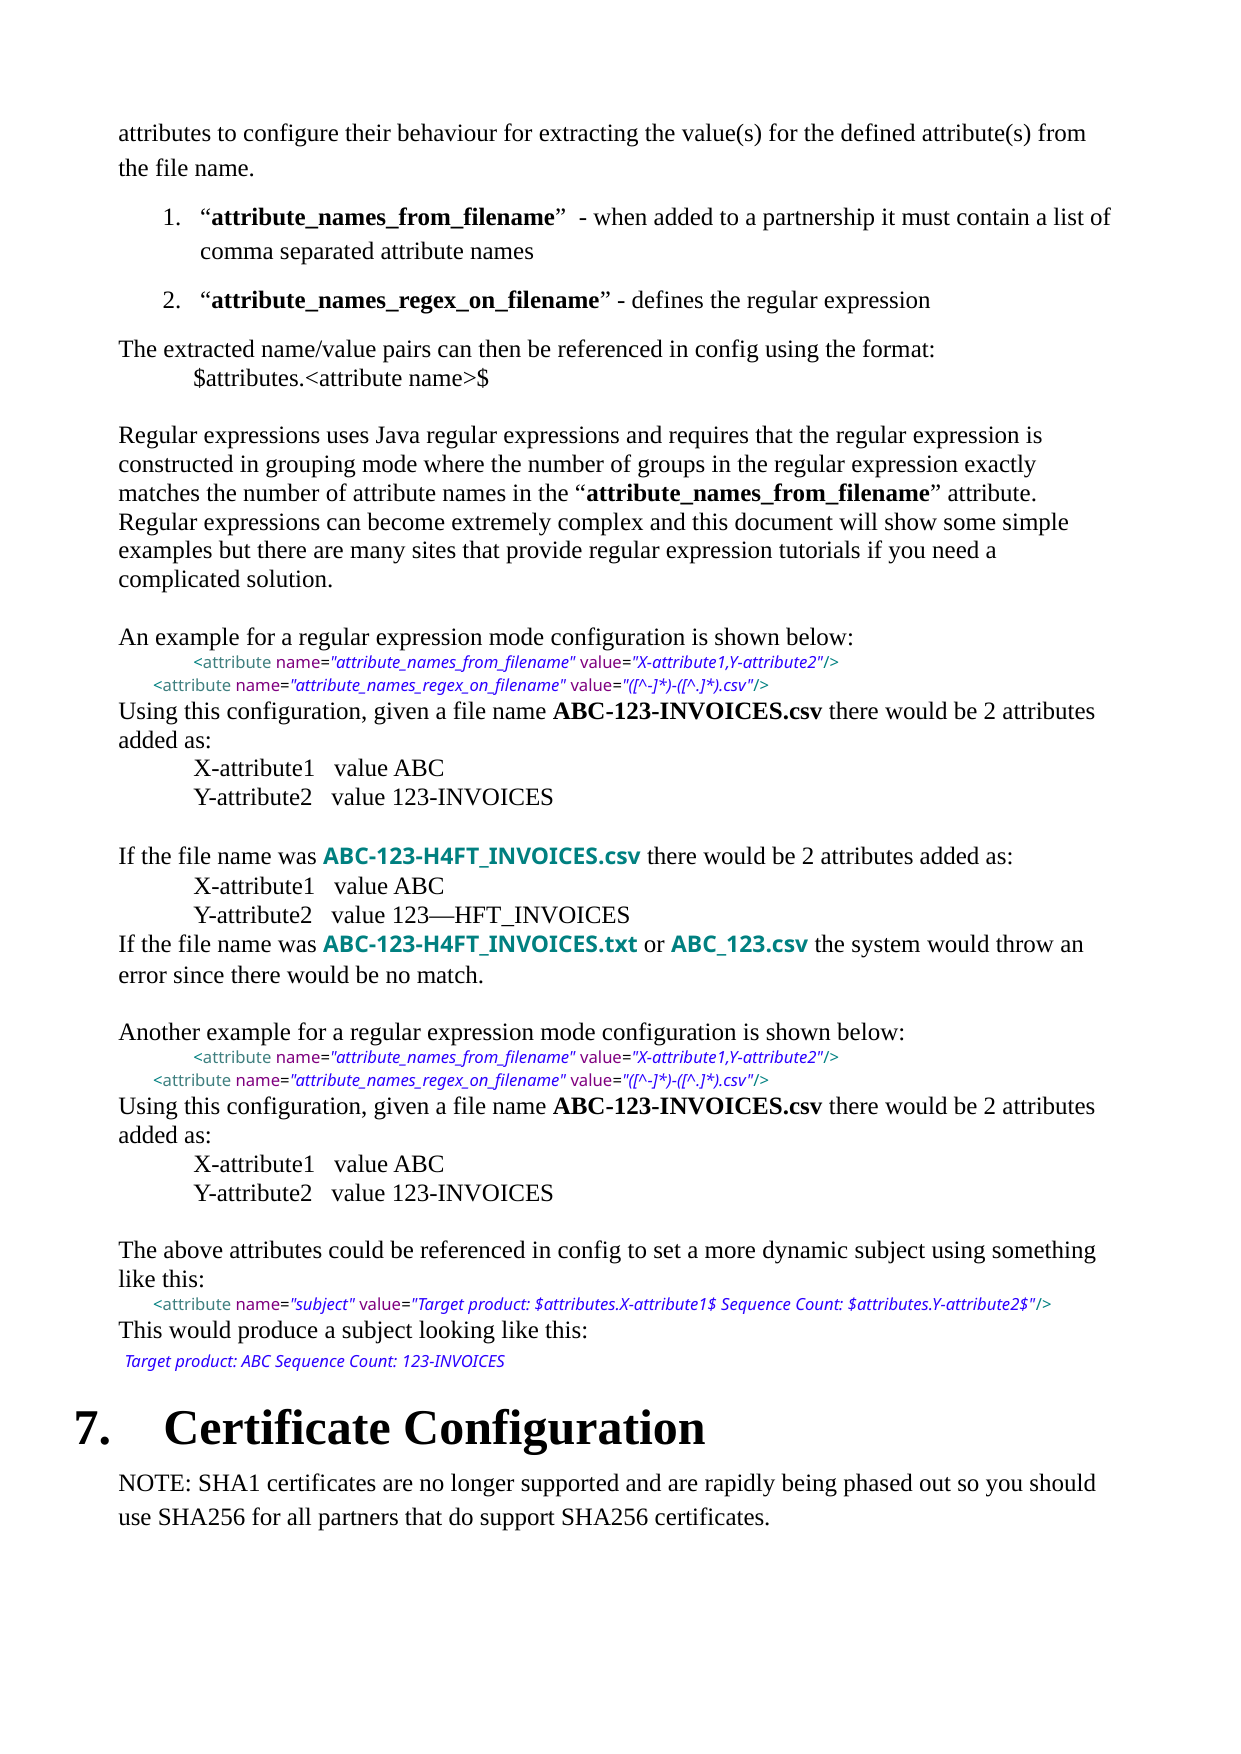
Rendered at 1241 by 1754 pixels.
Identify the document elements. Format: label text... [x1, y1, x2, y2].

text If the file name was ABC-123-H4FT_INVOICES.csv there would be 2 attributes added as: [118, 840, 1122, 871]
text The above attributes could be referenced in config to set a more dynamic subject using something like this: [118, 1235, 1122, 1293]
subtitle Certificate Configuration [73, 1398, 1122, 1455]
text Using this configuration, given a file name ABC-123-INVOICES.csv there would be 2 attributes added as: [118, 1091, 1122, 1149]
list “attribute_names_regex_on_filename” - defines the regular expression [162, 285, 1122, 314]
text X-attribute1 value ABC Y-attribute2 value 123—HFT_INVOICES [193, 871, 1122, 928]
text Target product: ABC Sequence Count: 123-INVOICES [118, 1344, 1122, 1373]
text Another example for a regular expression mode configuration is shown below: [118, 1017, 1122, 1046]
text <attribute name="attribute_names_from_filename" value="X-attribute1,Y-attribute2"/> [193, 651, 1122, 673]
text This would produce a subject looking like this: [118, 1315, 1122, 1344]
text Regular expressions uses Java regular expressions and requires that the regular expression is constructed in grouping mode where the number of groups in the regular expression exactly matches the number of attribute names in the “attribute_names_from_filename” attribute. Regular expressions can become extremely complex and this document will show some simple examples but there are many sites that provide regular expression tutorials if you need a complicated solution. [118, 421, 1122, 593]
text NOTE: SHA1 certificates are no longer supported and are rapidly being phased out so you should use SHA256 for all partners that do support SHA256 certificates. [118, 1468, 1122, 1531]
text attributes to configure their behaviour for extracting the value(s) for the defined attribute(s) from the file name. [118, 118, 1122, 181]
text <attribute name="attribute_names_regex_on_filename" value="([^-]*)-([^.]*).csv"/> [118, 1069, 1122, 1091]
text The extracted name/value pairs can then be referenced in config using the format: [118, 334, 1122, 363]
list “attribute_names_from_filename” - when added to a partnership it must contain a list of comma separated attribute names [162, 202, 1122, 265]
text $attributes.<attribute name>$ [193, 363, 1122, 392]
text If the file name was ABC-123-H4FT_INVOICES.txt or ABC_123.csv the system would throw an error since there would be no match. [118, 928, 1122, 988]
text <attribute name="attribute_names_from_filename" value="X-attribute1,Y-attribute2"/> [193, 1046, 1122, 1069]
text X-attribute1 value ABC Y-attribute2 value 123-INVOICES [193, 1149, 1122, 1206]
text <attribute name="subject" value="Target product: $attributes.X-attribute1$ Sequence Count: $attributes.Y-attribute2$"/> [118, 1293, 1122, 1315]
text <attribute name="attribute_names_regex_on_filename" value="([^-]*)-([^.]*).csv"/> [118, 673, 1122, 696]
text Using this configuration, given a file name ABC-123-INVOICES.csv there would be 2 attributes added as: [118, 696, 1122, 753]
text An example for a regular expression mode configuration is shown below: [118, 622, 1122, 651]
text X-attribute1 value ABC Y-attribute2 value 123-INVOICES [193, 753, 1122, 811]
